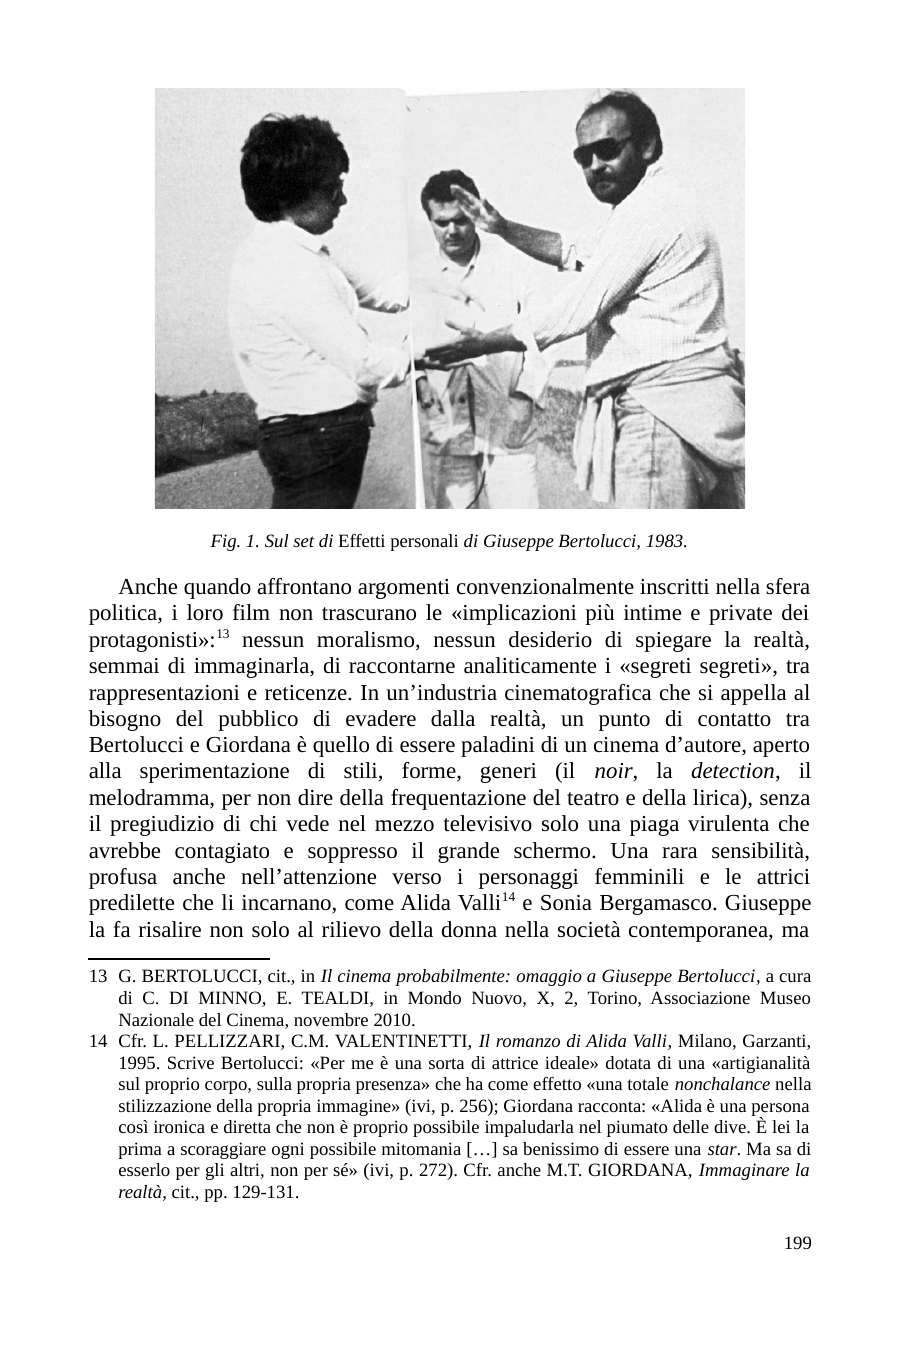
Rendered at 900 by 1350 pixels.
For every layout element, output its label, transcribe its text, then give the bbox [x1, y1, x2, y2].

text Fig. 1. Sul set di Effetti personali di Giuseppe Bertolucci, 1983. [88, 530, 811, 552]
text G. BERTOLUCCI, cit., in Il cinema probabilmente: omaggio a Giuseppe Bertolucci, a cura di C. DI MINNO, E. TEALDI, in Mondo Nuovo, X, 2, Torino, Associazione Museo Nazionale del Cinema, novembre 2010. [88, 965, 811, 1030]
text Cfr. L. PELLIZZARI, C.M. VALENTINETTI, Il romanzo di Alida Valli, Milano, Garzanti, 1995. Scrive Bertolucci: «Per me è una sorta di attrice ideale» dotata di una «artigianalità sul proprio corpo, sulla propria presenza» che ha come effetto «una totale nonchalance nella stilizzazione della propria immagine» (ivi, p. 256); Giordana racconta: «Alida è una persona così ironica e diretta che non è proprio possibile impaludarla nel piumato delle dive. È lei la prima a scoraggiare ogni possibile mitomania […] sa benissimo di essere una star. Ma sa di esserlo per gli altri, non per sé» (ivi, p. 272). Cfr. anche M.T. GIORDANA, Immaginare la realtà, cit., pp. 129-131. [88, 1030, 811, 1202]
text Anche quando affrontano argomenti convenzionalmente inscritti nella sfera politica, i loro film non trascurano le «implicazioni più intime e private dei protagonisti»: nessun moralismo, nessun desiderio di spiegare la realtà, semmai di immaginarla, di raccontarne analiticamente i «segreti segreti», tra rappresentazioni e reticenze. In un’industria cinematografica che si appella al bisogno del pubblico di evadere dalla realtà, un punto di contatto tra Bertolucci e Giordana è quello di essere paladini di un cinema d’autore, aperto alla sperimentazione di stili, forme, generi (il noir, la detection, il melodramma, per non dire della frequentazione del teatro e della lirica), senza il pregiudizio di chi vede nel mezzo televisivo solo una piaga virulenta che avrebbe contagiato e soppresso il grande schermo. Una rara sensibilità, profusa anche nell’attenzione verso i personaggi femminili e le attrici predilette che li incarnano, come Alida Valli e Sonia Bergamasco. Giuseppe la fa risalire non solo al rilievo della donna nella società contemporanea, ma [88, 573, 811, 942]
picture [154, 88, 746, 509]
